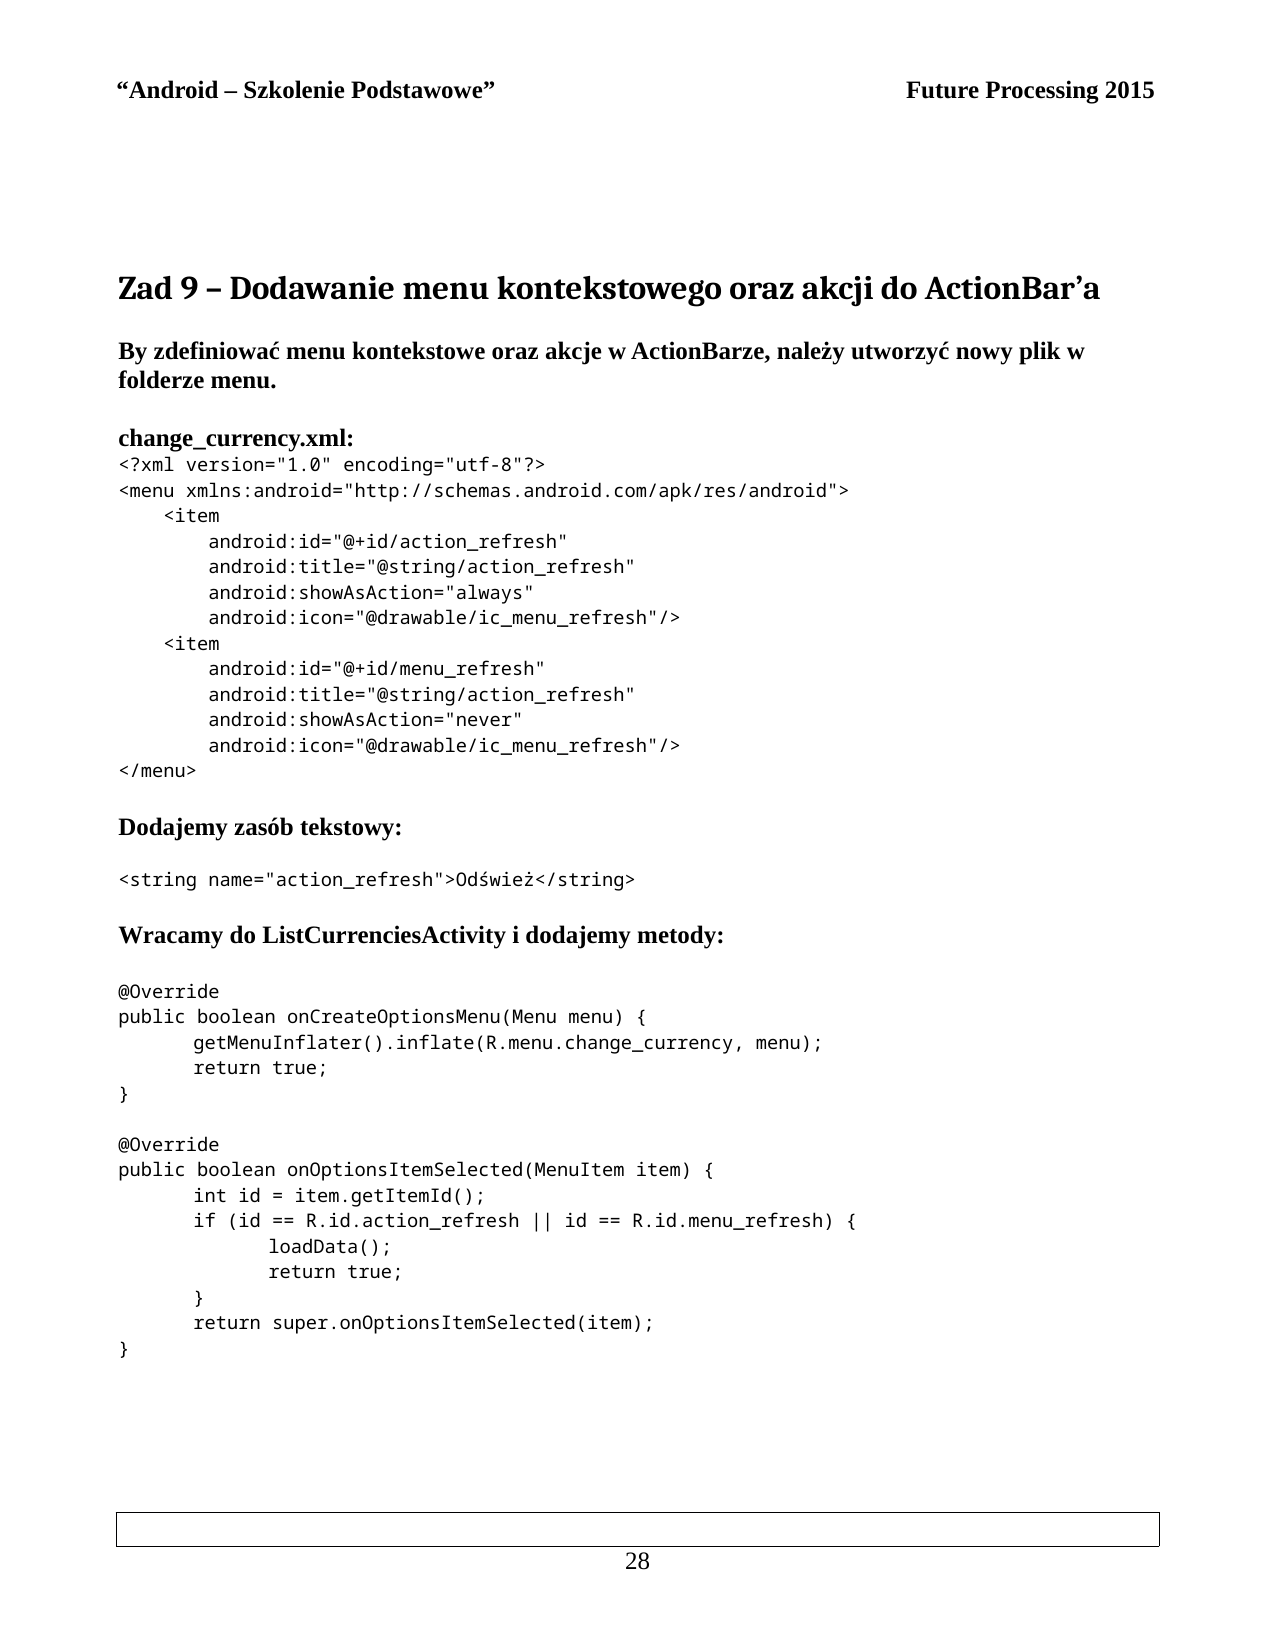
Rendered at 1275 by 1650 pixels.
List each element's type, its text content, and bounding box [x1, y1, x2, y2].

text android:icon="@drawable/ic_menu_refresh"/> [118, 604, 1157, 630]
text android:showAsAction="always" [118, 579, 1157, 604]
text By zdefiniować menu kontekstowe oraz akcje w ActionBarze, należy utworzyć nowy plik w folderze menu. [118, 336, 1157, 394]
text android:showAsAction="never" [118, 707, 1157, 732]
text @Override [118, 978, 1157, 1003]
text if (id == R.id.action_refresh || id == R.id.menu_refresh) { [118, 1208, 1157, 1233]
text } [118, 1284, 1157, 1310]
text <item [118, 502, 1157, 528]
text </menu> [118, 758, 1157, 783]
text return true; [118, 1259, 1157, 1284]
text } [118, 1080, 1157, 1106]
text <item [118, 630, 1157, 656]
text Zad 9 – Dodawanie menu kontekstowego oraz akcji do ActionBar’a [118, 269, 1157, 308]
text android:icon="@drawable/ic_menu_refresh"/> [118, 732, 1157, 758]
text int id = item.getItemId(); [118, 1182, 1157, 1208]
text getMenuInflater().inflate(R.menu.change_currency, menu); [118, 1029, 1157, 1054]
text <string name="action_refresh">Odśwież</string> [118, 866, 1157, 892]
text android:id="@+id/menu_refresh" [118, 656, 1157, 681]
text <?xml version="1.0" encoding="utf-8"?> [118, 451, 1157, 477]
text return super.onOptionsItemSelected(item); [118, 1310, 1157, 1335]
text android:id="@+id/action_refresh" [118, 528, 1157, 553]
text public boolean onOptionsItemSelected(MenuItem item) { [118, 1157, 1157, 1182]
text return true; [118, 1054, 1157, 1080]
text Dodajemy zasób tekstowy: [118, 812, 1157, 841]
text android:title="@string/action_refresh" [118, 681, 1157, 707]
text loadData(); [118, 1233, 1157, 1259]
text <menu xmlns:android="http://schemas.android.com/apk/res/android"> [118, 477, 1157, 502]
text @Override [118, 1131, 1157, 1157]
text } [118, 1335, 1157, 1361]
text Wracamy do ListCurrenciesActivity i dodajemy metody: [118, 920, 1157, 949]
text public boolean onCreateOptionsMenu(Menu menu) { [118, 1003, 1157, 1029]
text change_currency.xml: [118, 423, 1157, 451]
text android:title="@string/action_refresh" [118, 553, 1157, 579]
